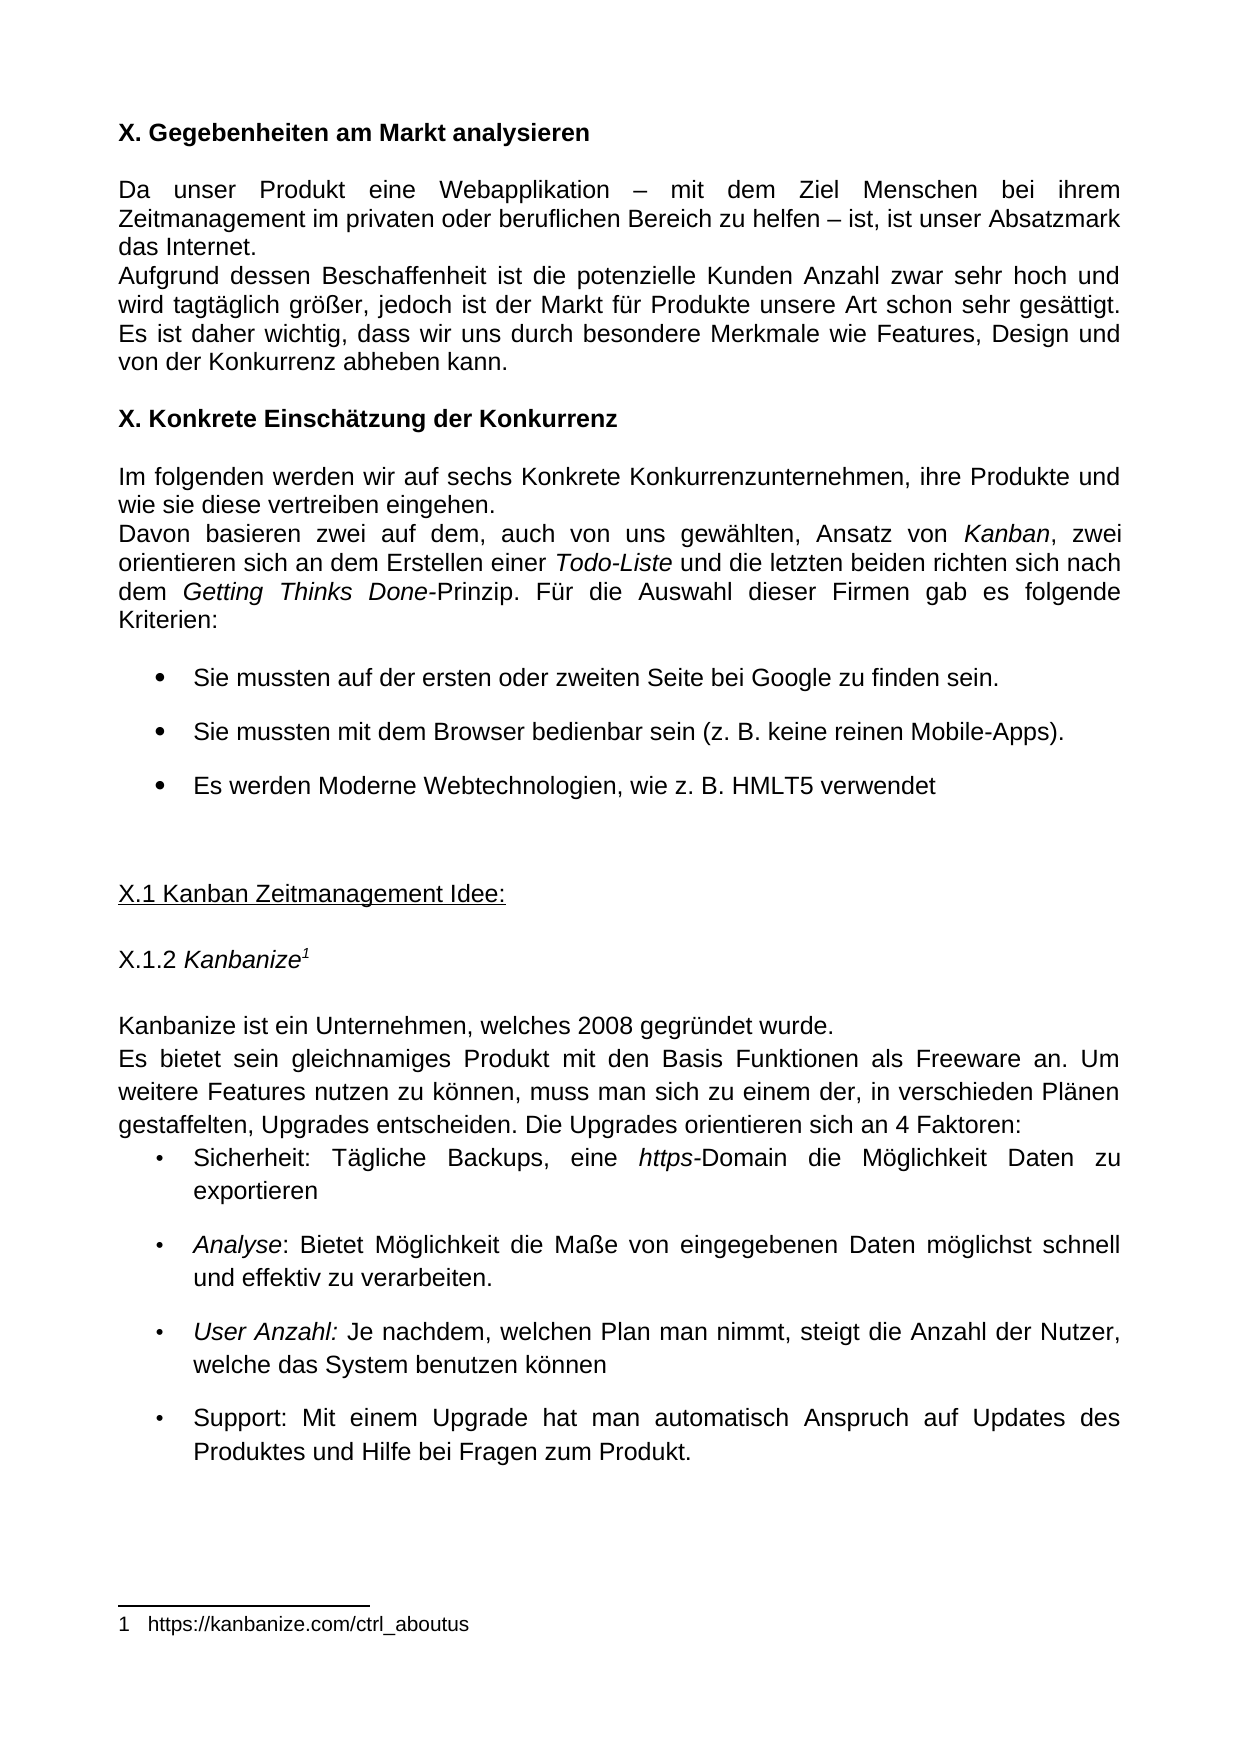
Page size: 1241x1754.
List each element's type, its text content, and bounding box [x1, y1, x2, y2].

list User Anzahl: Je nachdem, welchen Plan man nimmt, steigt die Anzahl der Nutzer, welche das System benutzen können [156, 1317, 1122, 1378]
list Sicherheit: Tägliche Backups, eine https-Domain die Möglichkeit Daten zu exportieren [156, 1143, 1122, 1204]
text Es bietet sein gleichnamiges Produkt mit den Basis Funktionen als Freeware an. Um weitere Features nutzen zu können, muss man sich zu einem der, in verschieden Plänen gestaffelten, Upgrades entscheiden. Die Upgrades orientieren sich an 4 Faktoren: [118, 1044, 1122, 1138]
text X. Konkrete Einschätzung der Konkurrenz [118, 404, 1122, 433]
text Kanbanize ist ein Unternehmen, welches 2008 gegründet wurde. [118, 1011, 1122, 1039]
list Es werden Moderne Webtechnologien, wie z. B. HMLT5 verwendet [156, 771, 1122, 800]
text Aufgrund dessen Beschaffenheit ist die potenzielle Kunden Anzahl zwar sehr hoch und wird tagtäglich größer, jedoch ist der Markt für Produkte unsere Art schon sehr gesättigt. Es ist daher wichtig, dass wir uns durch besondere Merkmale wie Features, Design und von der Konkurrenz abheben kann. [118, 261, 1122, 376]
list Analyse: Bietet Möglichkeit die Maße von eingegebenen Daten möglichst schnell und effektiv zu verarbeiten. [156, 1230, 1122, 1291]
text https://kanbanize.com/ctrl_aboutus [118, 1612, 1122, 1636]
text X.1.2 Kanbanize [118, 945, 1122, 973]
text X.1 Kanban Zeitmanagement Idee: [118, 879, 1122, 907]
text Da unser Produkt eine Webapplikation – mit dem Ziel Menschen bei ihrem Zeitmanagement im privaten oder beruflichen Bereich zu helfen – ist, ist unser Absatzmark das Internet. [118, 175, 1122, 261]
text X. Gegebenheiten am Markt analysieren [118, 118, 1122, 147]
list Support: Mit einem Upgrade hat man automatisch Anspruch auf Updates des Produktes und Hilfe bei Fragen zum Produkt. [156, 1403, 1122, 1465]
text Im folgenden werden wir auf sechs Konkrete Konkurrenzunternehmen, ihre Produkte und wie sie diese vertreiben eingehen. [118, 433, 1122, 519]
text Davon basieren zwei auf dem, auch von uns gewählten, Ansatz von Kanban, zwei orientieren sich an dem Erstellen einer Todo-Liste und die letzten beiden richten sich nach dem Getting Thinks Done-Prinzip. Für die Auswahl dieser Firmen gab es folgende Kriterien: [118, 519, 1122, 634]
list Sie mussten mit dem Browser bedienbar sein (z. B. keine reinen Mobile-Apps). [156, 717, 1122, 746]
list Sie mussten auf der ersten oder zweiten Seite bei Google zu finden sein. [156, 663, 1122, 692]
